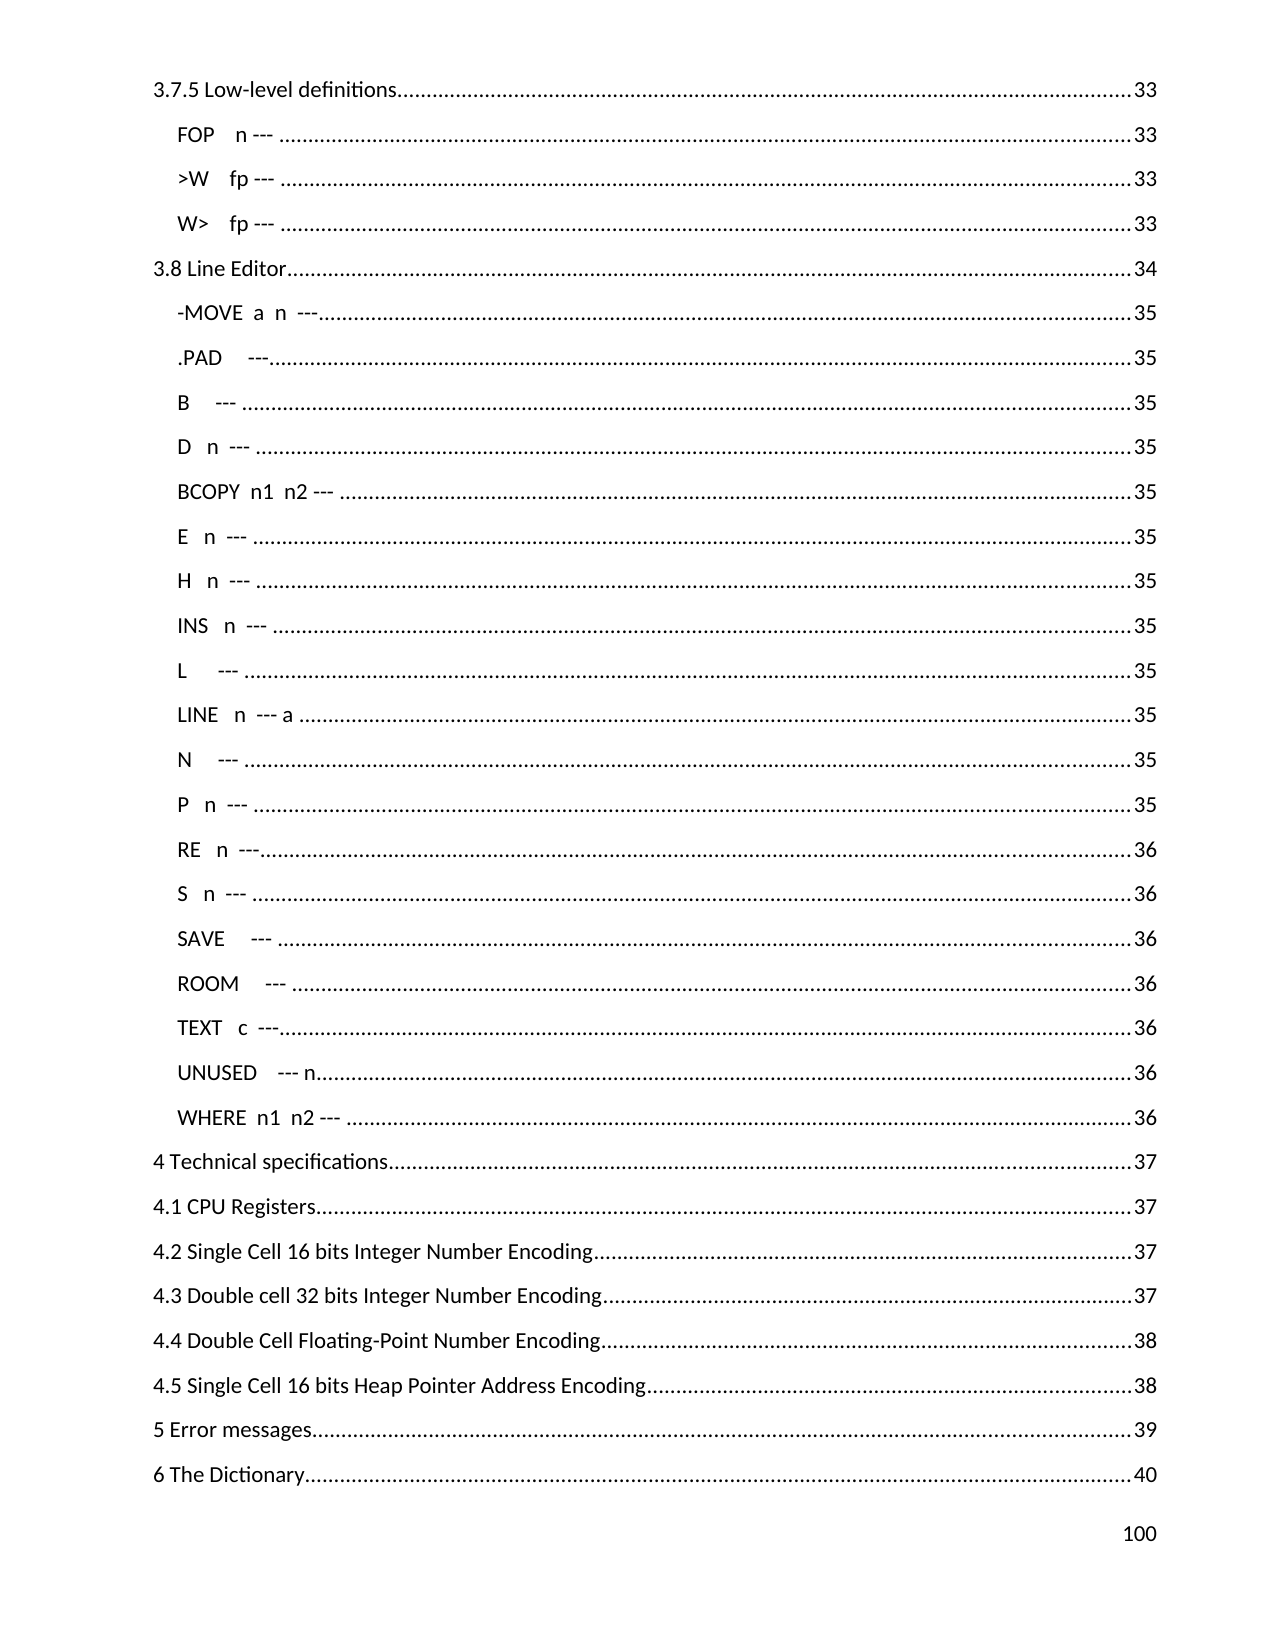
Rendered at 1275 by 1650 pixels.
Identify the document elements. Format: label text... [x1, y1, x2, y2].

text .PAD --- 35 [177, 343, 1157, 371]
text FOP n --- 33 [177, 120, 1157, 148]
text SAVE --- 36 [177, 924, 1157, 952]
text B --- 35 [177, 388, 1157, 416]
text W> fp --- 33 [177, 209, 1157, 237]
text >W fp --- 33 [177, 164, 1157, 192]
text E n --- 35 [177, 522, 1157, 550]
text 4.2 Single Cell 16 bits Integer Number Encoding 37 [148, 1237, 1157, 1265]
text ROOM --- 36 [177, 969, 1157, 997]
text LINE n --- a 35 [177, 701, 1157, 729]
text 3.7.5 Low-level definitions. 33 [148, 75, 1157, 103]
text WHERE n1 n2 --- 36 [177, 1103, 1157, 1131]
text H n --- 35 [177, 567, 1157, 594]
text 3.8 Line Editor 34 [148, 254, 1157, 282]
text 4.1 CPU Registers 37 [148, 1192, 1157, 1220]
text TEXT c --- 36 [177, 1013, 1157, 1041]
text N --- 35 [177, 745, 1157, 773]
text 4.4 Double Cell Floating-Point Number Encoding 38 [148, 1326, 1157, 1354]
text P n --- 35 [177, 790, 1157, 818]
text RE n --- 36 [177, 835, 1157, 863]
text UNUSED --- n 36 [177, 1058, 1157, 1086]
text 4.5 Single Cell 16 bits Heap Pointer Address Encoding 38 [148, 1371, 1157, 1399]
text 6 The Dictionary 40 [148, 1460, 1157, 1488]
text BCOPY n1 n2 --- 35 [177, 477, 1157, 505]
text INS n --- 35 [177, 611, 1157, 639]
text D n --- 35 [177, 432, 1157, 461]
text -MOVE a n --- 35 [177, 298, 1157, 326]
text L --- 35 [177, 656, 1157, 684]
text S n --- 36 [177, 879, 1157, 907]
text 4 Technical specifications 37 [148, 1147, 1157, 1176]
text 5 Error messages 39 [148, 1416, 1157, 1444]
text 4.3 Double cell 32 bits Integer Number Encoding 37 [148, 1282, 1157, 1309]
